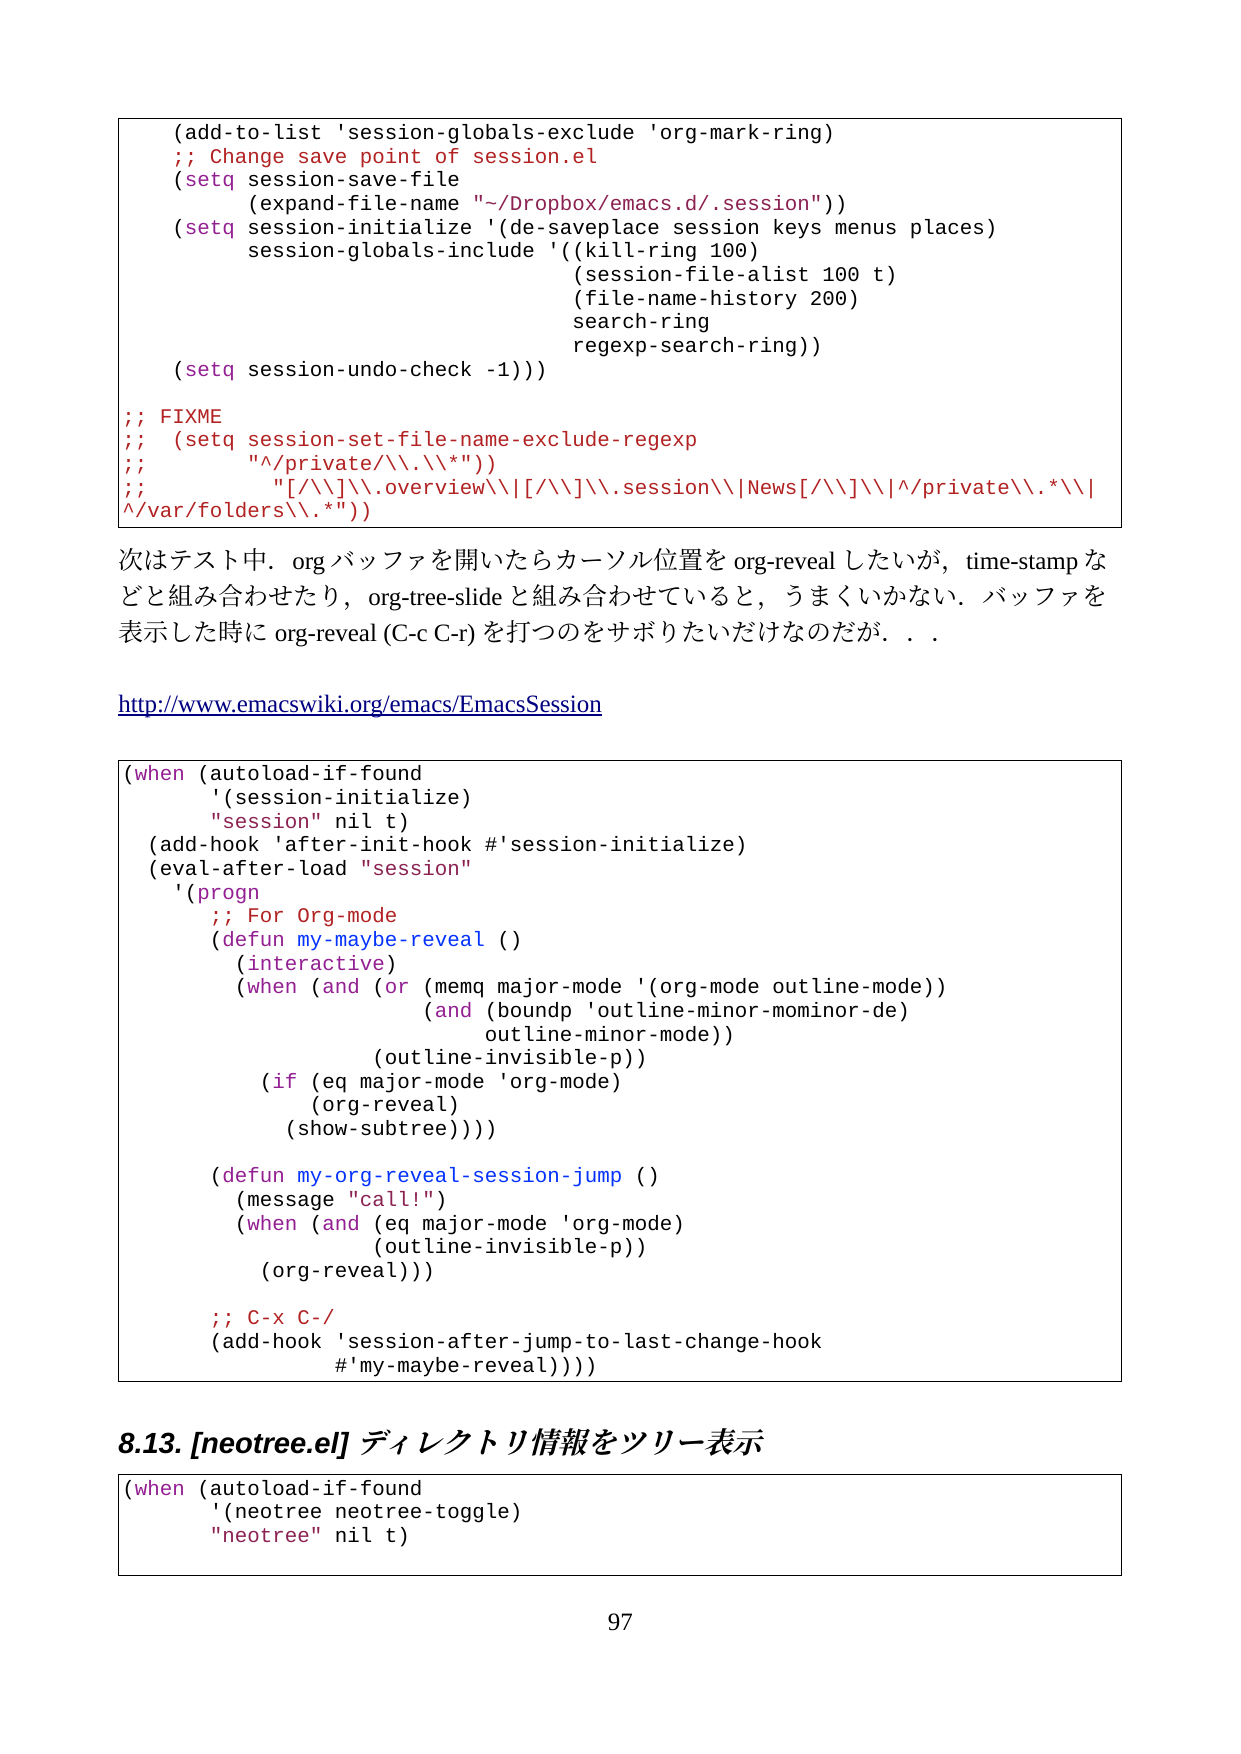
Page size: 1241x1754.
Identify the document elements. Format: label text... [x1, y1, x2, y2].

text (eval-after-load "session" [119, 854, 1121, 878]
text ;; C-x C-/ [119, 1303, 1121, 1327]
text ;; (setq session-set-file-name-exclude-regexp [119, 426, 1121, 449]
text ;; For Org-mode [119, 901, 1121, 925]
text (add-hook 'after-init-hook #'session-initialize) [119, 830, 1121, 854]
text (defun my-maybe-reveal () [119, 925, 1121, 949]
text outline-minor-mode)) [119, 1019, 1121, 1043]
subtitle [neotree.el] ディレクトリ情報をツリー表示 [118, 1419, 1122, 1461]
text (interactive) [119, 949, 1121, 972]
text (expand-file-name "~/Dropbox/emacs.d/.session")) [119, 189, 1121, 213]
text session-globals-include '((kill-ring 100) [119, 236, 1121, 260]
text ;; "[/\\]\\.overview\\|[/\\]\\.session\\|News[/\\]\\|^/private\\.*\\|^/var/folders\\.*")) [119, 473, 1121, 527]
text (if (eq major-mode 'org-mode) [119, 1067, 1121, 1091]
text (add-to-list 'session-globals-exclude 'org-mark-ring) [119, 119, 1121, 142]
text (and (boundp 'outline-minor-mominor-de) [119, 996, 1121, 1019]
text (message "call!") [119, 1185, 1121, 1209]
text (add-hook 'session-after-jump-to-last-change-hook [119, 1327, 1121, 1351]
text (when (autoload-if-found [119, 1475, 1121, 1498]
text ;; FIXME [119, 402, 1121, 426]
text ;; "^/private/\\.\\*")) [119, 449, 1121, 473]
text (org-reveal) [119, 1091, 1121, 1114]
text "neotree" nil t) [119, 1521, 1121, 1545]
text (when (and (or (memq major-mode '(org-mode outline-mode)) [119, 972, 1121, 996]
text '(session-initialize) [119, 783, 1121, 807]
text '(progn [119, 878, 1121, 901]
text "session" nil t) [119, 807, 1121, 830]
text (setq session-undo-check -1))) [119, 354, 1121, 378]
text (session-file-alist 100 t) [119, 260, 1121, 284]
text (when (and (eq major-mode 'org-mode) [119, 1209, 1121, 1232]
text (org-reveal))) [119, 1256, 1121, 1280]
text (show-subtree)))) [119, 1114, 1121, 1138]
text (file-name-history 200) [119, 284, 1121, 307]
text (setq session-initialize '(de-saveplace session keys menus places) [119, 213, 1121, 236]
text #'my-maybe-reveal)))) [119, 1351, 1121, 1381]
text 次はテスト中．orgバッファを開いたらカーソル位置をorg-revealしたいが，time-stampなどと組み合わせたり，org-tree-slideと組み合わせていると，うまくいかない．バッファを表示した時に org-reveal (C-c C-r) を打つのをサボりたいだけなのだが．．． [118, 540, 1122, 677]
text http://www.emacswiki.org/emacs/EmacsSession [118, 689, 1122, 747]
text '(neotree neotree-toggle) [119, 1498, 1121, 1521]
text (setq session-save-file [119, 165, 1121, 189]
text (when (autoload-if-found [119, 761, 1121, 783]
text (defun my-org-reveal-session-jump () [119, 1161, 1121, 1185]
text ;; Change save point of session.el [119, 142, 1121, 165]
text regexp-search-ring)) [119, 331, 1121, 354]
text search-ring [119, 307, 1121, 331]
text (outline-invisible-p)) [119, 1043, 1121, 1067]
text (outline-invisible-p)) [119, 1232, 1121, 1256]
